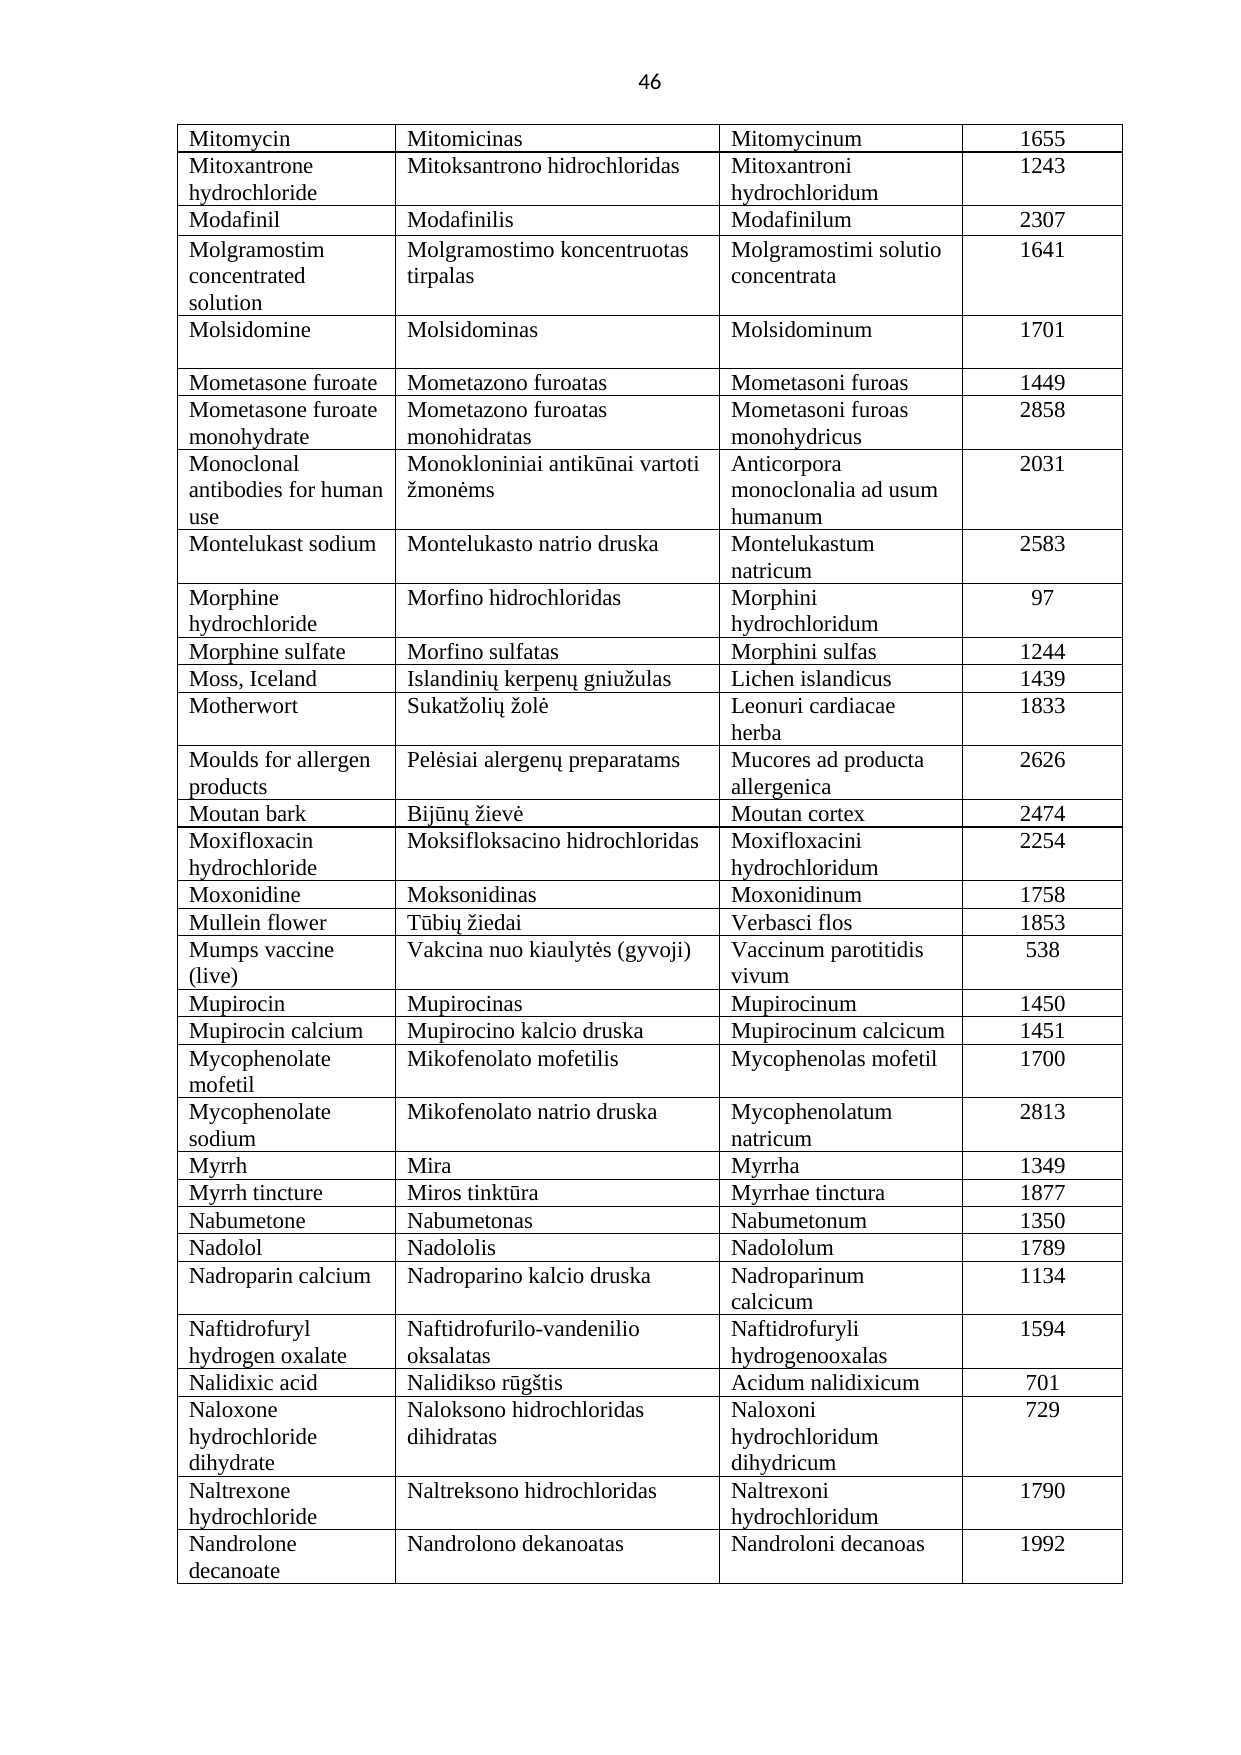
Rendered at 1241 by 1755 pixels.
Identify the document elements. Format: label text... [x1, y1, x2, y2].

table_cell Nadroparin calcium [178, 1262, 395, 1314]
table_cell Nadolol [178, 1234, 395, 1261]
table_cell 2254 [963, 828, 1122, 880]
table_cell Mitomicinas [396, 125, 719, 151]
table_cell Nabumetonum [720, 1207, 962, 1233]
table_cell Naltrexoni hydrochloridum [720, 1477, 962, 1529]
table_cell Mometazono furoatas [396, 369, 719, 395]
table_cell Mupirocinum calcicum [720, 1017, 962, 1043]
table_cell 1350 [963, 1207, 1122, 1233]
table_cell Naloksono hidrochloridas dihidratas [396, 1397, 719, 1476]
table_cell Islandinių kerpenų gniužulas [396, 665, 719, 692]
table_cell Myrrha [720, 1152, 962, 1178]
table_cell 1758 [963, 881, 1122, 908]
table_cell Mumps vaccine (live) [178, 936, 395, 989]
table_cell Vaccinum parotitidis vivum [720, 936, 962, 989]
table_cell Moksonidinas [396, 881, 719, 908]
table_cell Moxonidinum [720, 881, 962, 908]
table_cell Naftidrofuryli hydrogenooxalas [720, 1315, 962, 1368]
table_cell 1790 [963, 1477, 1122, 1529]
table_cell Modafinilum [720, 206, 962, 235]
table_cell 1833 [963, 693, 1122, 745]
table_cell Monokloniniai antikūnai vartoti žmonėms [396, 450, 719, 529]
table_cell 2307 [963, 206, 1122, 235]
table_cell Mycophenolate sodium [178, 1098, 395, 1151]
table_cell Mometasone furoate monohydrate [178, 396, 395, 449]
table_cell 1992 [963, 1530, 1122, 1583]
table_cell Naltrexone hydrochloride [178, 1477, 395, 1529]
table_cell 1701 [963, 316, 1122, 368]
table_cell Mometazono furoatas monohidratas [396, 396, 719, 449]
table_cell Mullein flower [178, 909, 395, 935]
table_cell Mycophenolate mofetil [178, 1045, 395, 1097]
table_cell Moxifloxacini hydrochloridum [720, 828, 962, 880]
table_cell 1349 [963, 1152, 1122, 1178]
table_cell 2583 [963, 530, 1122, 583]
table_cell 1789 [963, 1234, 1122, 1261]
table_cell Montelukastum natricum [720, 530, 962, 583]
table_cell 1594 [963, 1315, 1122, 1368]
table_cell Leonuri cardiacae herba [720, 693, 962, 745]
table_cell Mucores ad producta allergenica [720, 746, 962, 799]
table_cell Mitoxantroni hydrochloridum [720, 153, 962, 205]
table_cell 1244 [963, 638, 1122, 664]
table_cell Moss, Iceland [178, 665, 395, 692]
table_cell Molsidomine [178, 316, 395, 368]
table_cell Mikofenolato mofetilis [396, 1045, 719, 1097]
table_cell Morphine hydrochloride [178, 584, 395, 637]
table_cell 538 [963, 936, 1122, 989]
table_cell 97 [963, 584, 1122, 637]
table_cell Morfino sulfatas [396, 638, 719, 664]
table_cell Molgramostimi solutio concentrata [720, 236, 962, 315]
table_cell Mupirocinum [720, 990, 962, 1016]
table_cell Molgramostim concentrated solution [178, 236, 395, 315]
table_cell Moxonidine [178, 881, 395, 908]
table_cell Myrrhae tinctura [720, 1180, 962, 1206]
table_cell Modafinilis [396, 206, 719, 235]
table_cell 2031 [963, 450, 1122, 529]
table_cell Lichen islandicus [720, 665, 962, 692]
table_cell Mupirocin [178, 990, 395, 1016]
table_cell Mupirocino kalcio druska [396, 1017, 719, 1043]
table_cell Molgramostimo koncentruotas tirpalas [396, 236, 719, 315]
table_cell Mycophenolatum natricum [720, 1098, 962, 1151]
table_cell 2626 [963, 746, 1122, 799]
table_cell Moxifloxacin hydrochloride [178, 828, 395, 880]
table_cell Montelukasto natrio druska [396, 530, 719, 583]
table_cell Mometasone furoate [178, 369, 395, 395]
table_cell Miros tinktūra [396, 1180, 719, 1206]
table_cell Naloxone hydrochloride dihydrate [178, 1397, 395, 1476]
table_cell 1700 [963, 1045, 1122, 1097]
table_cell 1877 [963, 1180, 1122, 1206]
table_cell 2474 [963, 800, 1122, 826]
table_cell Pelėsiai alergenų preparatams [396, 746, 719, 799]
table_cell Morphini hydrochloridum [720, 584, 962, 637]
table_cell Nandrolono dekanoatas [396, 1530, 719, 1583]
table_cell Nalidikso rūgštis [396, 1369, 719, 1396]
table_cell Modafinil [178, 206, 395, 235]
table_cell 729 [963, 1397, 1122, 1476]
table_cell Naloxoni hydrochloridum dihydricum [720, 1397, 962, 1476]
table_cell Motherwort [178, 693, 395, 745]
table_cell Nalidixic acid [178, 1369, 395, 1396]
table_cell Morfino hidrochloridas [396, 584, 719, 637]
table_cell Vakcina nuo kiaulytės (gyvoji) [396, 936, 719, 989]
table_cell Nadroparino kalcio druska [396, 1262, 719, 1314]
table_cell 1450 [963, 990, 1122, 1016]
table_cell 701 [963, 1369, 1122, 1396]
table_cell Montelukast sodium [178, 530, 395, 583]
table_cell Nabumetone [178, 1207, 395, 1233]
table_cell Nandrolone decanoate [178, 1530, 395, 1583]
table_cell 1655 [963, 125, 1122, 151]
table_cell Mitomycin [178, 125, 395, 151]
table_cell Mikofenolato natrio druska [396, 1098, 719, 1151]
table_cell Verbasci flos [720, 909, 962, 935]
table_cell 1134 [963, 1262, 1122, 1314]
table_cell Mometasoni furoas monohydricus [720, 396, 962, 449]
table_cell Mupirocin calcium [178, 1017, 395, 1043]
table_cell Molsidominas [396, 316, 719, 368]
table_cell Moutan cortex [720, 800, 962, 826]
table_cell Naftidrofurilo-vandenilio oksalatas [396, 1315, 719, 1368]
table_cell Mupirocinas [396, 990, 719, 1016]
table_cell Acidum nalidixicum [720, 1369, 962, 1396]
table_cell Monoclonal antibodies for human use [178, 450, 395, 529]
table_cell Morphini sulfas [720, 638, 962, 664]
table_cell Myrrh [178, 1152, 395, 1178]
table_cell Sukatžolių žolė [396, 693, 719, 745]
table_cell Moksifloksacino hidrochloridas [396, 828, 719, 880]
table_cell 1243 [963, 153, 1122, 205]
table_cell Mometasoni furoas [720, 369, 962, 395]
table_cell Mitomycinum [720, 125, 962, 151]
table_cell Molsidominum [720, 316, 962, 368]
table_cell Mycophenolas mofetil [720, 1045, 962, 1097]
table_cell 1449 [963, 369, 1122, 395]
table_cell Nabumetonas [396, 1207, 719, 1233]
table_cell Bijūnų žievė [396, 800, 719, 826]
table_cell Nadroparinum calcicum [720, 1262, 962, 1314]
table_cell 1439 [963, 665, 1122, 692]
table_cell Myrrh tincture [178, 1180, 395, 1206]
table_cell Naftidrofuryl hydrogen oxalate [178, 1315, 395, 1368]
table_cell Tūbių žiedai [396, 909, 719, 935]
table_cell Nadololum [720, 1234, 962, 1261]
table_cell Moulds for allergen products [178, 746, 395, 799]
table_cell Naltreksono hidrochloridas [396, 1477, 719, 1529]
table_cell Nandroloni decanoas [720, 1530, 962, 1583]
table_cell Mitoksantrono hidrochloridas [396, 153, 719, 205]
table_cell Anticorpora monoclonalia ad usum humanum [720, 450, 962, 529]
table_cell Morphine sulfate [178, 638, 395, 664]
table_cell 2813 [963, 1098, 1122, 1151]
table_cell Nadololis [396, 1234, 719, 1261]
table_cell Mira [396, 1152, 719, 1178]
table_cell 1451 [963, 1017, 1122, 1043]
table_cell 2858 [963, 396, 1122, 449]
table_cell Mitoxantrone hydrochloride [178, 153, 395, 205]
table_cell 1641 [963, 236, 1122, 315]
table_cell Moutan bark [178, 800, 395, 826]
table_cell 1853 [963, 909, 1122, 935]
